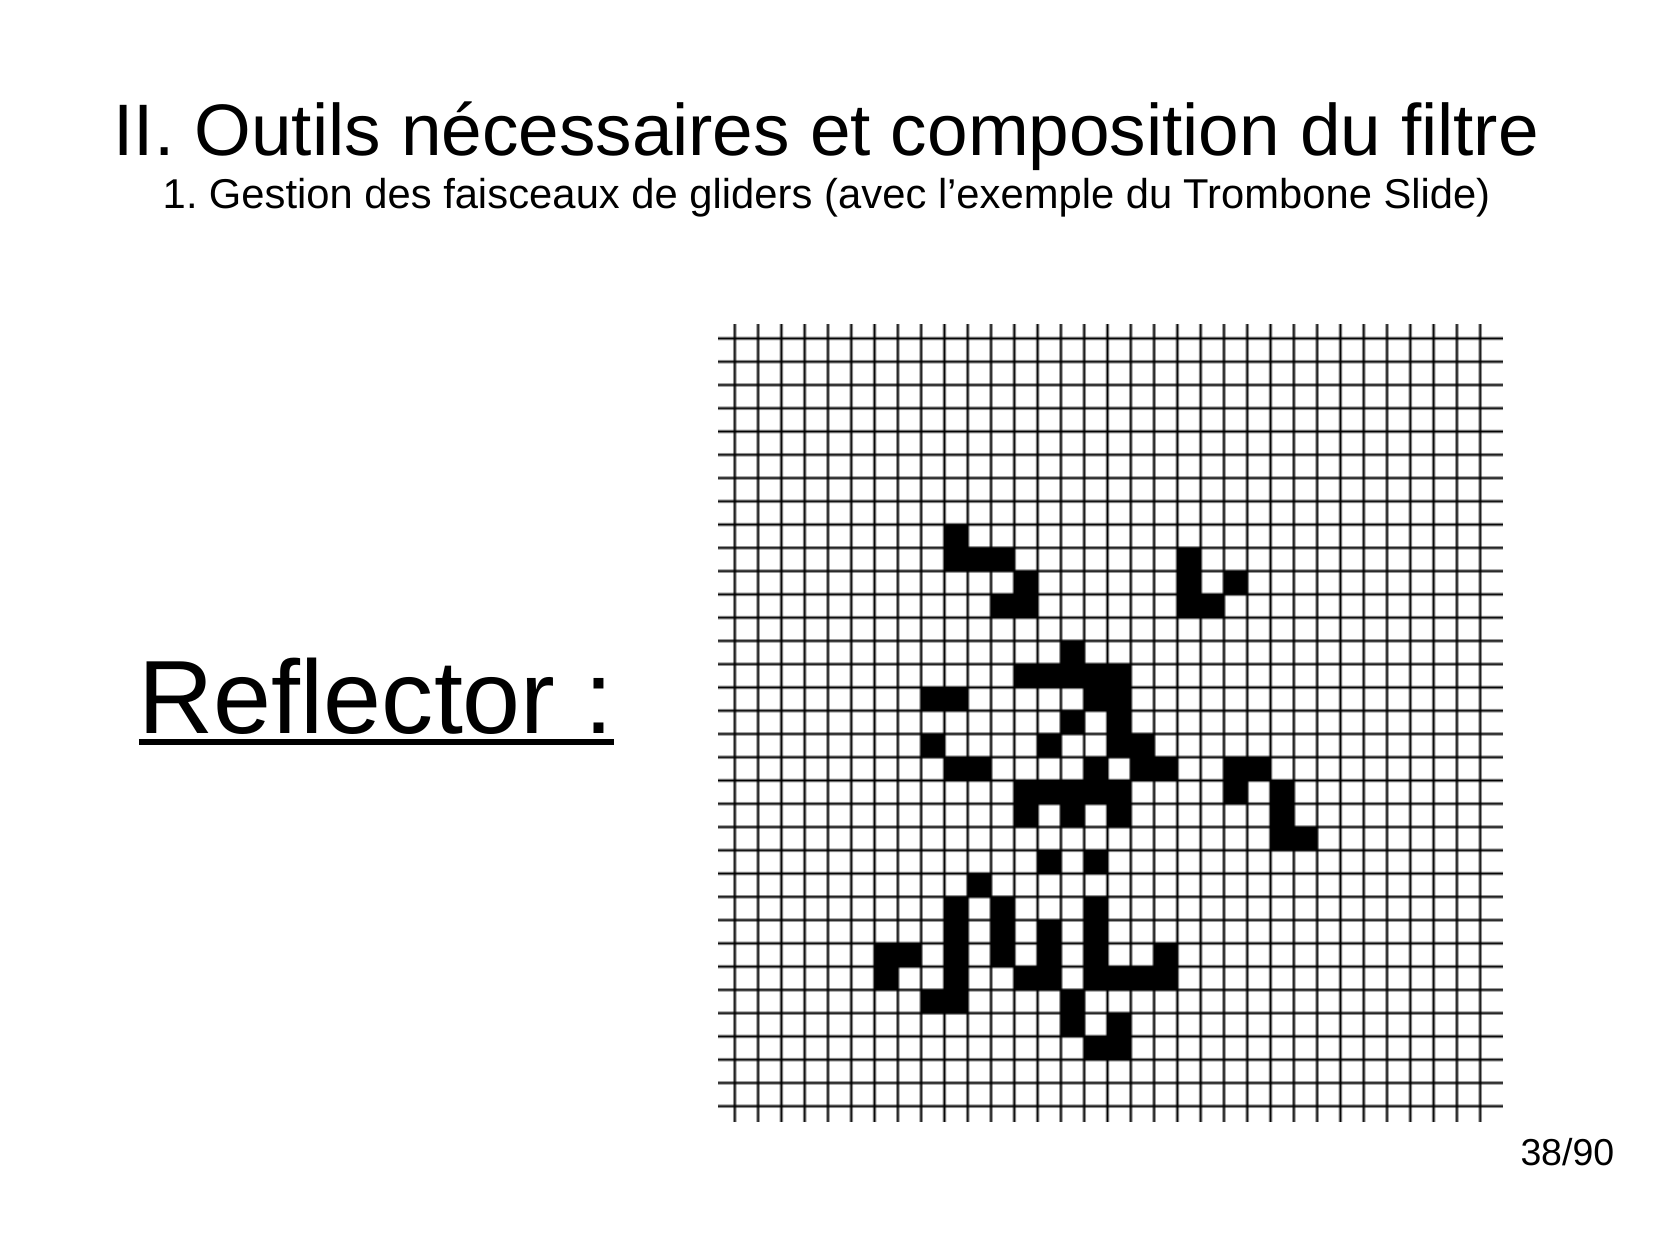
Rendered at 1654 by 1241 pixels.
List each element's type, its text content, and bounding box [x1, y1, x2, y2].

picture [718, 324, 1503, 1123]
text_box <number>/90 [1505, 1124, 1654, 1182]
text_box Reflector : [124, 631, 629, 763]
title II. Outils nécessaires et composition du filtre 1. Gestion des faisceaux de gliders (avec l’exemple du Trombone Slide) [0, 30, 1654, 276]
